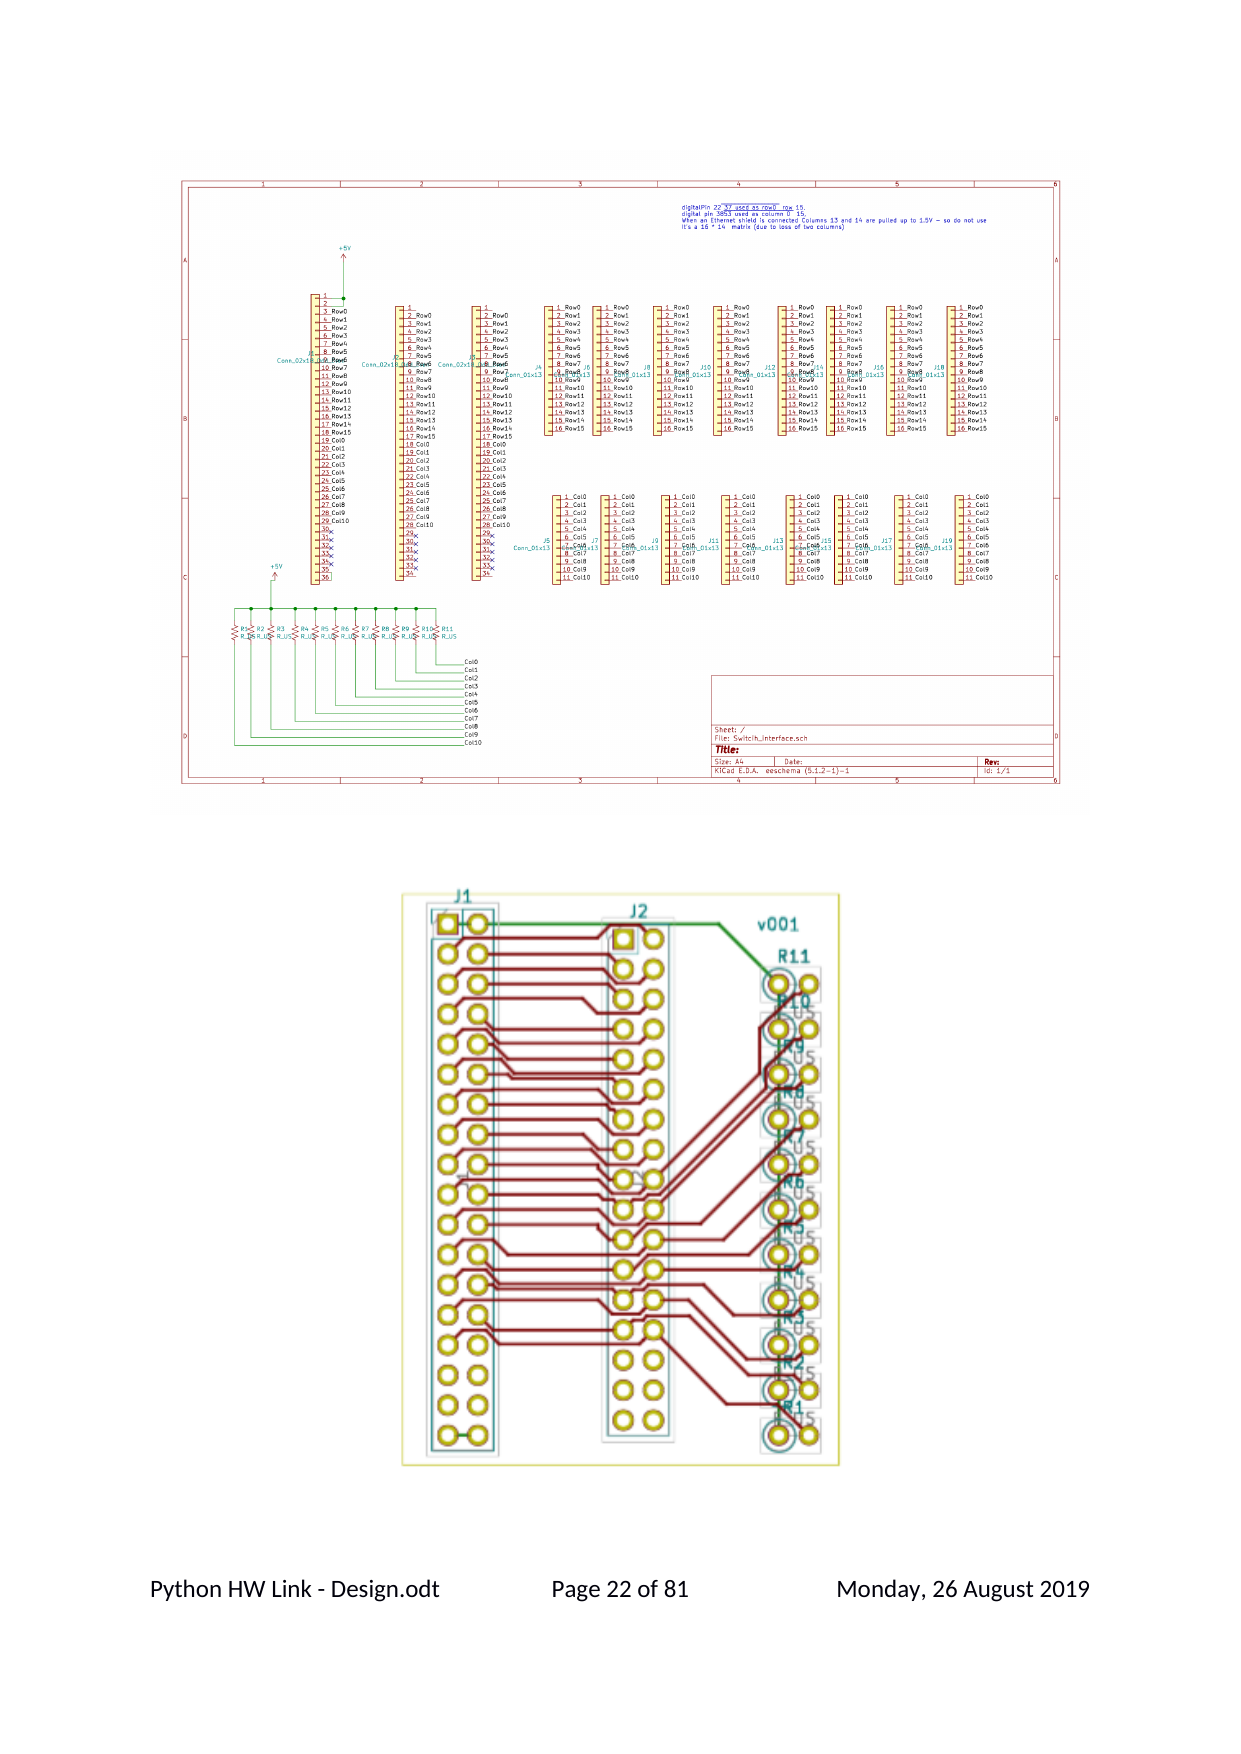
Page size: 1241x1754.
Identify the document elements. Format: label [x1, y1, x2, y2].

picture [150, 150, 1091, 815]
picture [369, 875, 871, 1504]
